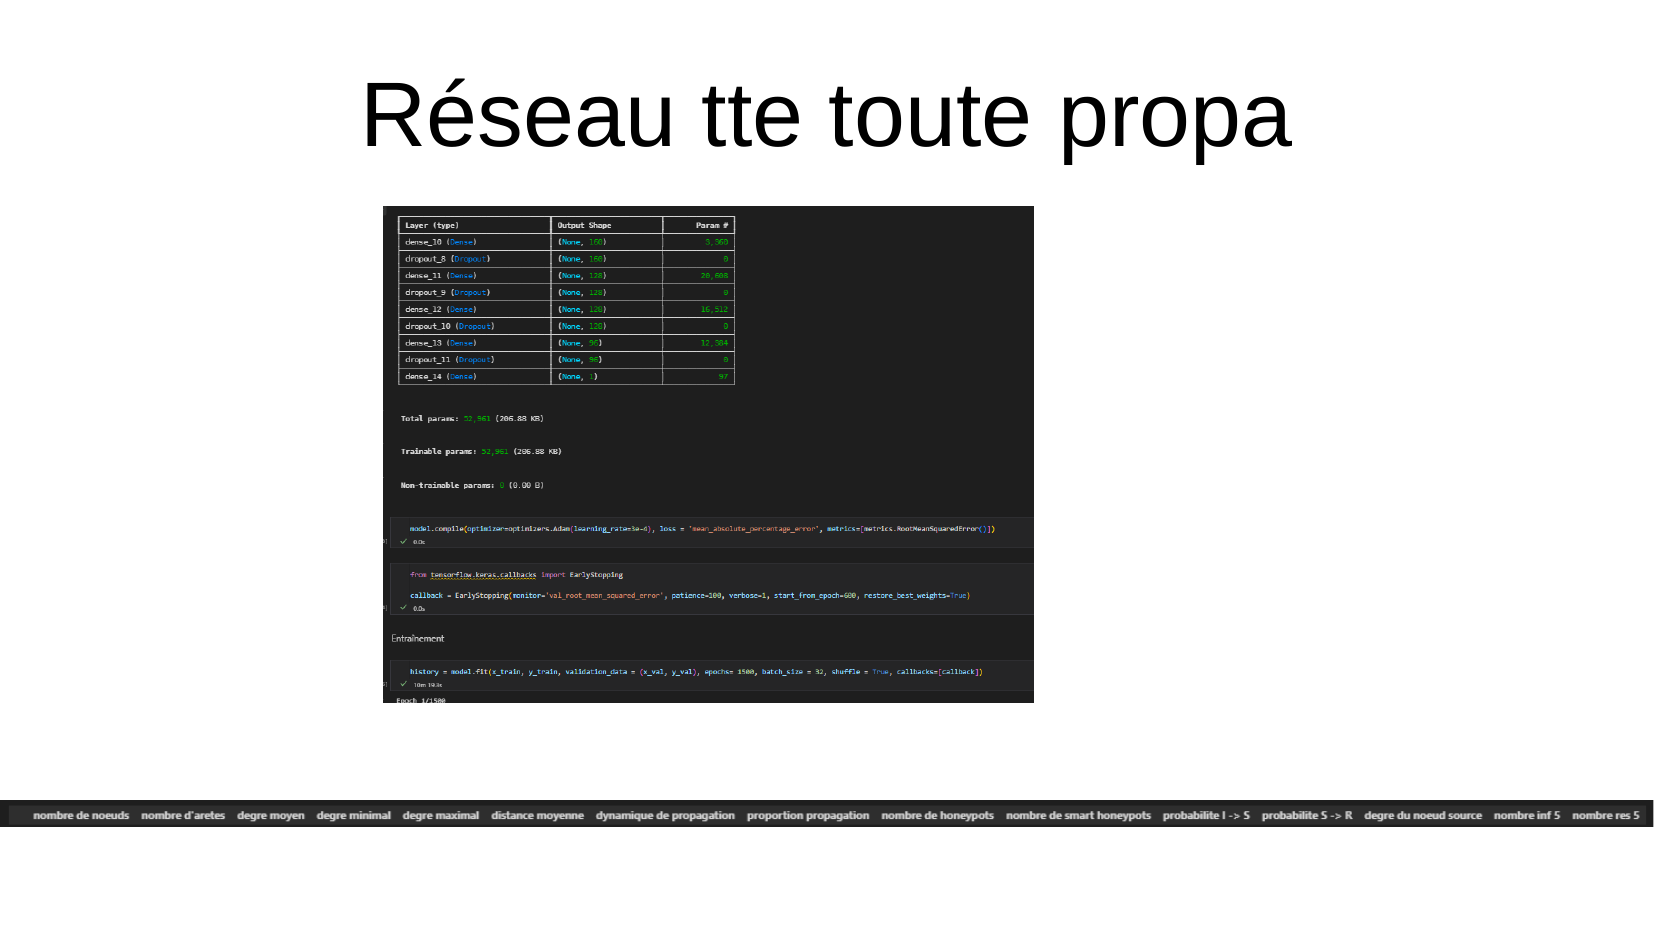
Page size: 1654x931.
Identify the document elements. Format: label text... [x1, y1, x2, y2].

picture [0, 800, 1654, 827]
title Réseau tte toute propa [82, 37, 1571, 193]
picture [383, 206, 1034, 703]
